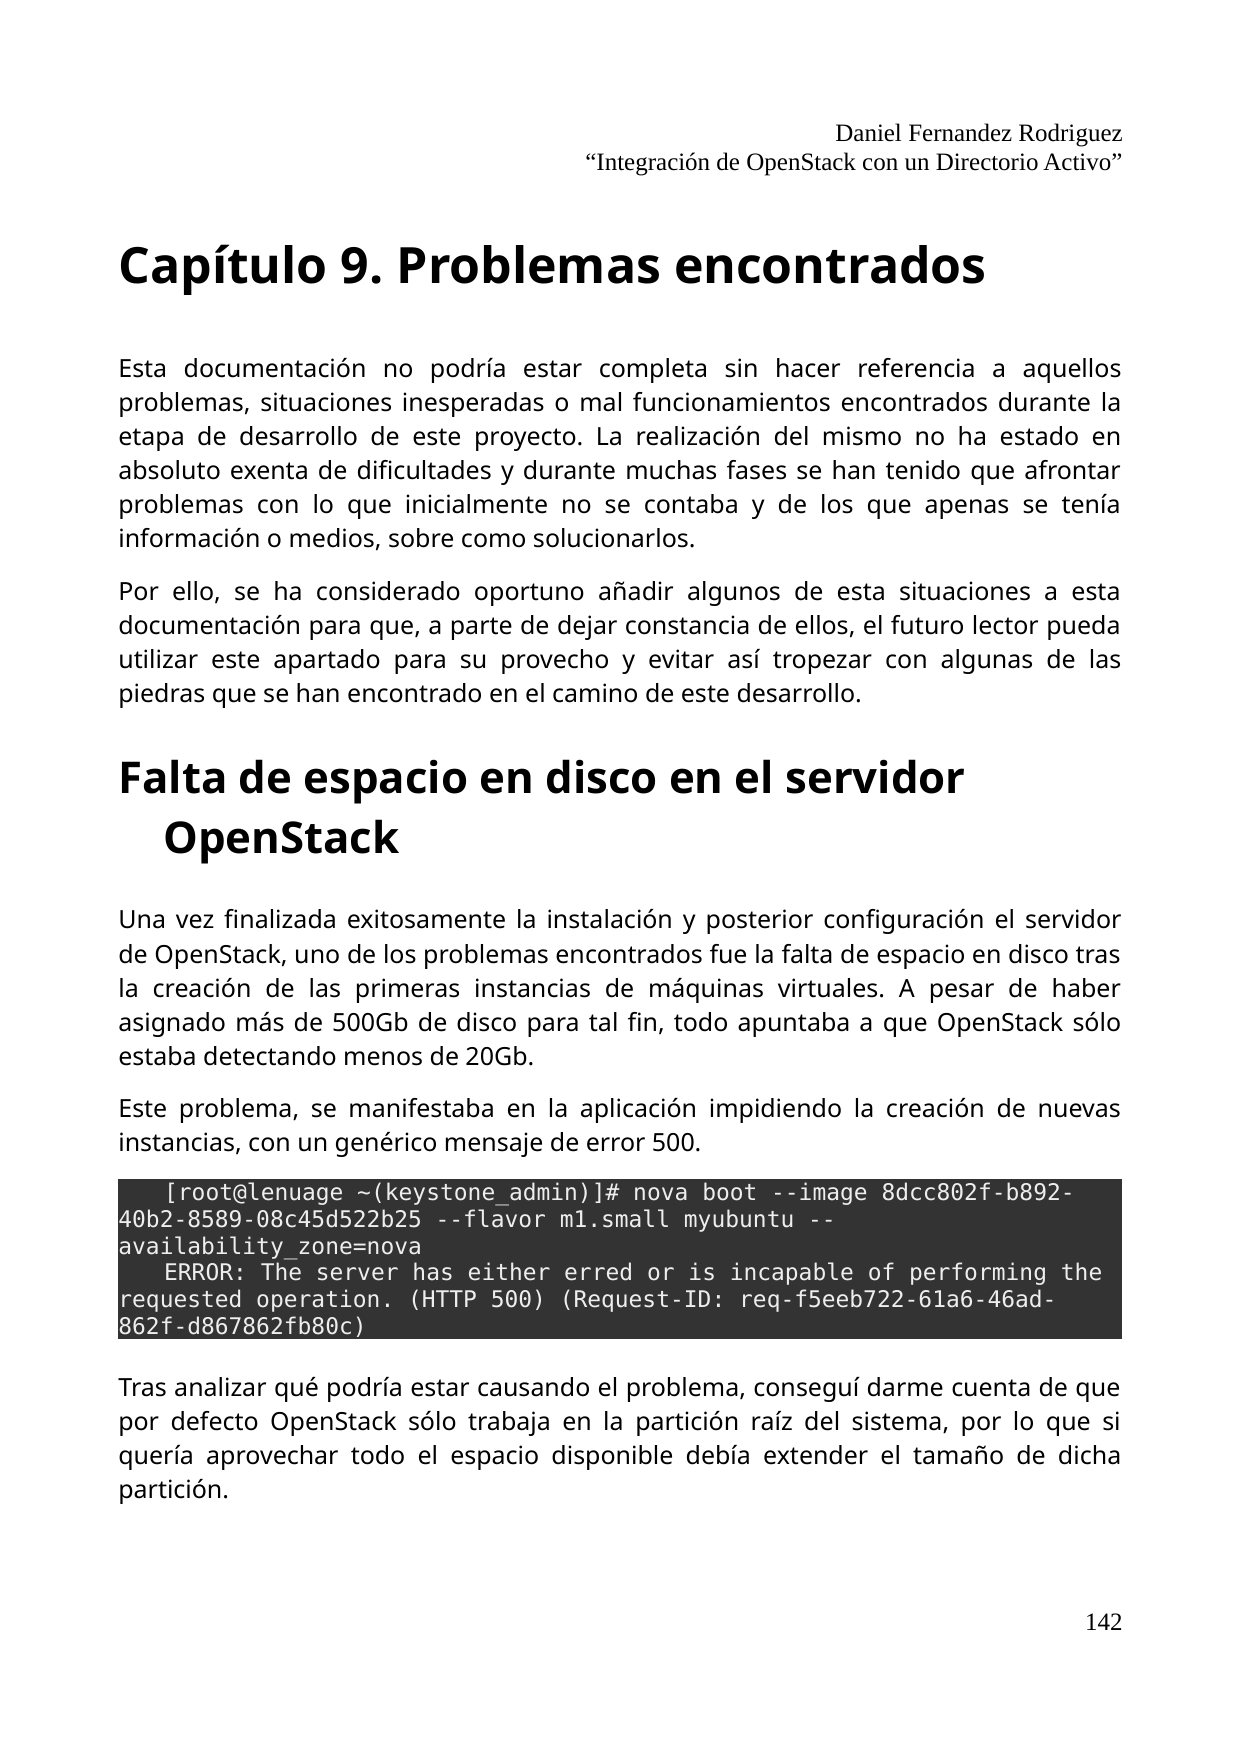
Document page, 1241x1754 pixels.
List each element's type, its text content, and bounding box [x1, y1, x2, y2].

text Este problema, se manifestaba en la aplicación impidiendo la creación de nuevas instancias, con un genérico mensaje de error 500. [118, 1091, 1122, 1159]
subtitle Falta de espacio en disco en el servidor OpenStack [118, 747, 1122, 866]
text [root@lenuage ~(keystone_admin)]# nova boot --image 8dcc802f-b892-40b2-8589-08c45d522b25 --flavor m1.small myubuntu --availability_zone=nova [118, 1179, 1122, 1259]
text ERROR: The server has either erred or is incapable of performing the requested operation. (HTTP 500) (Request-ID: req-f5eeb722-61a6-46ad-862f-d867862fb80c) [118, 1259, 1122, 1339]
text Esta documentación no podría estar completa sin hacer referencia a aquellos problemas, situaciones inesperadas o mal funcionamientos encontrados durante la etapa de desarrollo de este proyecto. La realización del mismo no ha estado en absoluto exenta de dificultades y durante muchas fases se han tenido que afrontar problemas con lo que inicialmente no se contaba y de los que apenas se tenía información o medios, sobre como solucionarlos. [118, 351, 1122, 555]
text Una vez finalizada exitosamente la instalación y posterior configuración el servidor de OpenStack, uno de los problemas encontrados fue la falta de espacio en disco tras la creación de las primeras instancias de máquinas virtuales. A pesar de haber asignado más de 500Gb de disco para tal fin, todo apuntaba a que OpenStack sólo estaba detectando menos de 20Gb. [118, 902, 1122, 1072]
title Capítulo 9. Problemas encontrados [118, 230, 1122, 298]
text Tras analizar qué podría estar causando el problema, conseguí darme cuenta de que por defecto OpenStack sólo trabaja en la partición raíz del sistema, por lo que si quería aprovechar todo el espacio disponible debía extender el tamaño de dicha partición. [118, 1369, 1122, 1506]
text Por ello, se ha considerado oportuno añadir algunos de esta situaciones a esta documentación para que, a parte de dejar constancia de ellos, el futuro lector pueda utilizar este apartado para su provecho y evitar así tropezar con algunas de las piedras que se han encontrado en el camino de este desarrollo. [118, 573, 1122, 709]
